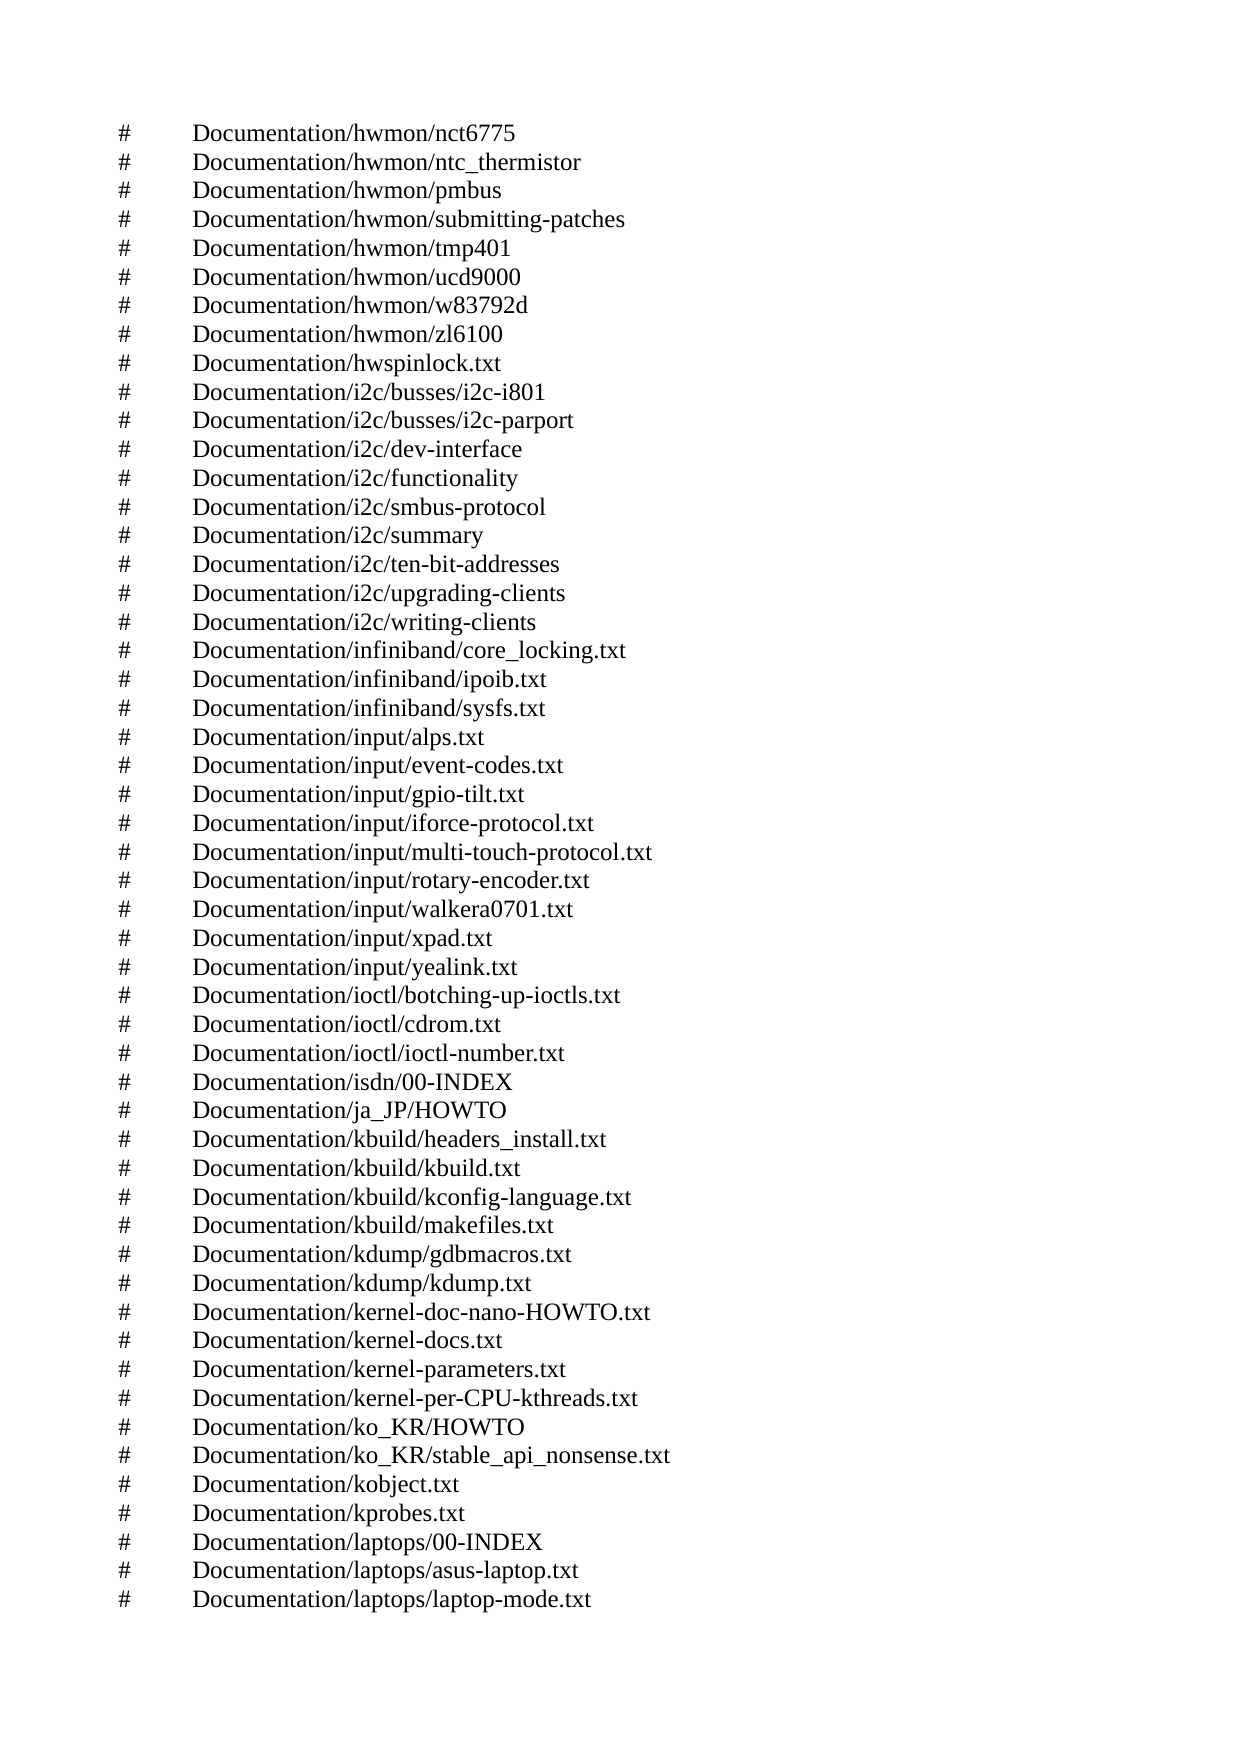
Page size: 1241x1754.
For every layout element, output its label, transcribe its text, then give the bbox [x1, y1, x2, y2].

text # Documentation/ioctl/botching-up-ioctls.txt [118, 981, 1122, 1009]
text # Documentation/i2c/writing-clients [118, 607, 1122, 636]
text # Documentation/input/event-codes.txt [118, 751, 1122, 779]
text # Documentation/input/rotary-encoder.txt [118, 866, 1122, 894]
text # Documentation/isdn/00-INDEX [118, 1067, 1122, 1096]
text # Documentation/ioctl/ioctl-number.txt [118, 1038, 1122, 1067]
text # Documentation/i2c/dev-interface [118, 434, 1122, 463]
text # Documentation/kbuild/makefiles.txt [118, 1211, 1122, 1239]
text # Documentation/hwmon/w83792d [118, 291, 1122, 319]
text # Documentation/kdump/gdbmacros.txt [118, 1239, 1122, 1268]
text # Documentation/kernel-doc-nano-HOWTO.txt [118, 1297, 1122, 1326]
text # Documentation/kbuild/headers_install.txt [118, 1124, 1122, 1153]
text # Documentation/hwmon/nct6775 [118, 118, 1122, 147]
text # Documentation/kbuild/kbuild.txt [118, 1153, 1122, 1182]
text # Documentation/kernel-per-CPU-kthreads.txt [118, 1383, 1122, 1412]
text # Documentation/laptops/laptop-mode.txt [118, 1584, 1122, 1613]
text # Documentation/ko_KR/stable_api_nonsense.txt [118, 1441, 1122, 1469]
text # Documentation/i2c/summary [118, 521, 1122, 549]
text # Documentation/infiniband/ipoib.txt [118, 664, 1122, 693]
text # Documentation/hwmon/zl6100 [118, 319, 1122, 348]
text # Documentation/i2c/smbus-protocol [118, 492, 1122, 521]
text # Documentation/input/yealink.txt [118, 952, 1122, 981]
text # Documentation/hwmon/pmbus [118, 176, 1122, 204]
text # Documentation/input/iforce-protocol.txt [118, 808, 1122, 837]
text # Documentation/kobject.txt [118, 1469, 1122, 1498]
text # Documentation/input/xpad.txt [118, 923, 1122, 952]
text # Documentation/kernel-parameters.txt [118, 1354, 1122, 1383]
text # Documentation/kbuild/kconfig-language.txt [118, 1182, 1122, 1211]
text # Documentation/ko_KR/HOWTO [118, 1412, 1122, 1441]
text # Documentation/ioctl/cdrom.txt [118, 1009, 1122, 1038]
text # Documentation/input/alps.txt [118, 722, 1122, 751]
text # Documentation/ja_JP/HOWTO [118, 1096, 1122, 1124]
text # Documentation/laptops/asus-laptop.txt [118, 1556, 1122, 1584]
text # Documentation/kdump/kdump.txt [118, 1268, 1122, 1297]
text # Documentation/i2c/functionality [118, 463, 1122, 492]
text # Documentation/infiniband/core_locking.txt [118, 636, 1122, 664]
text # Documentation/hwspinlock.txt [118, 348, 1122, 377]
text # Documentation/i2c/busses/i2c-i801 [118, 377, 1122, 406]
text # Documentation/i2c/upgrading-clients [118, 578, 1122, 607]
text # Documentation/laptops/00-INDEX [118, 1527, 1122, 1556]
text # Documentation/input/walkera0701.txt [118, 894, 1122, 923]
text # Documentation/i2c/ten-bit-addresses [118, 549, 1122, 578]
text # Documentation/i2c/busses/i2c-parport [118, 406, 1122, 434]
text # Documentation/input/multi-touch-protocol.txt [118, 837, 1122, 866]
text # Documentation/hwmon/ntc_thermistor [118, 147, 1122, 176]
text # Documentation/input/gpio-tilt.txt [118, 779, 1122, 808]
text # Documentation/infiniband/sysfs.txt [118, 693, 1122, 722]
text # Documentation/hwmon/tmp401 [118, 233, 1122, 262]
text # Documentation/hwmon/ucd9000 [118, 262, 1122, 291]
text # Documentation/kprobes.txt [118, 1498, 1122, 1527]
text # Documentation/hwmon/submitting-patches [118, 204, 1122, 233]
text # Documentation/kernel-docs.txt [118, 1326, 1122, 1354]
